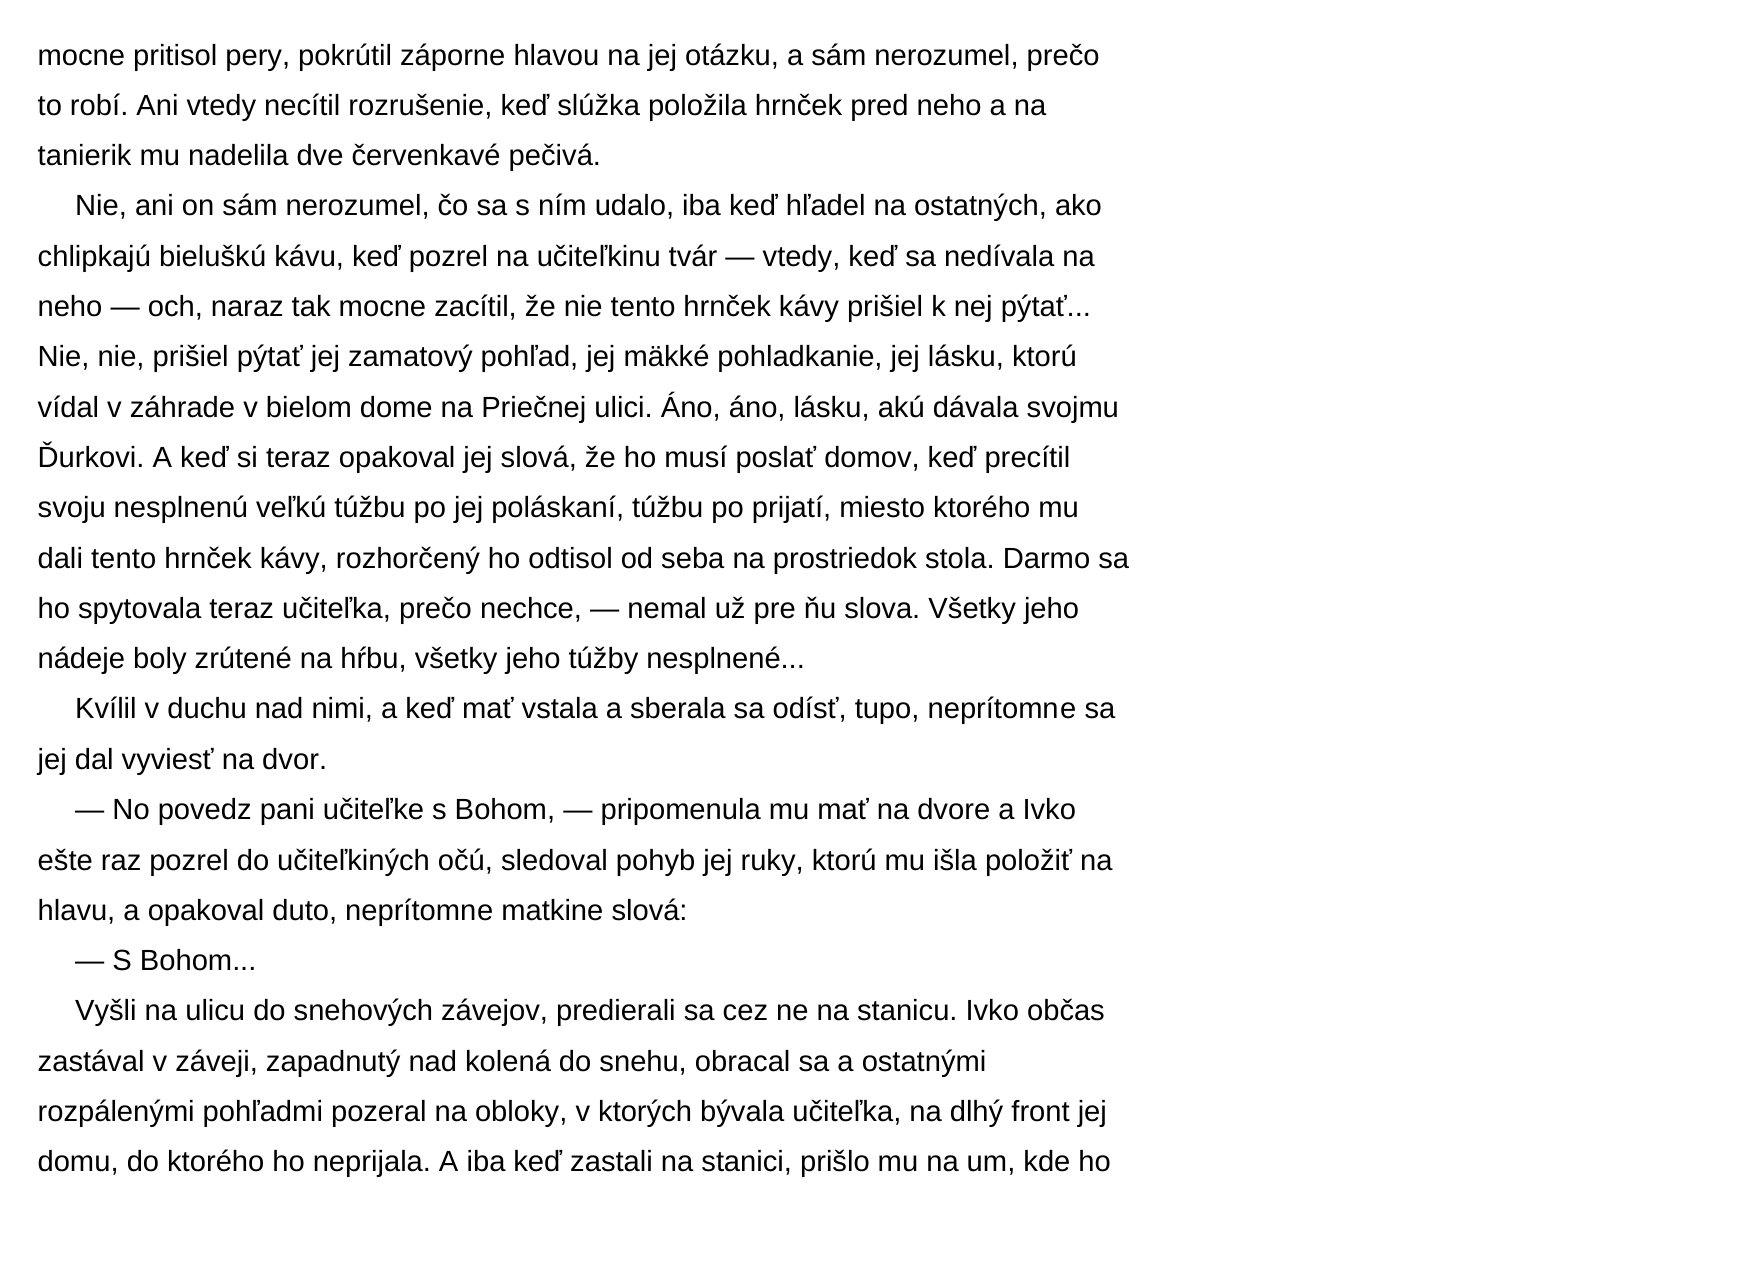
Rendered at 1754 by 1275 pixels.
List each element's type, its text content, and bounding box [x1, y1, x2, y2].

text Nie, ani on sám nerozumel, čo sa s ním udalo, iba keď hľadel na ostatných, ako chlipkajú bieluškú kávu, keď pozrel na učiteľkinu tvár — vtedy, keď sa nedívala na neho — och, naraz tak mocne zacítil, že nie tento hrnček kávy prišiel k nej pýtať... Nie, nie, prišiel pýtať jej zamatový pohľad, jej mäkké pohladkanie, jej lásku, ktorú vídal v záhrade v bielom dome na Priečnej ulici. Áno, áno, lásku, akú dávala svojmu Ďurkovi. A keď si teraz opakoval jej slová, že ho musí poslať domov, keď precítil svoju nesplnenú veľkú túžbu po jej poláskaní, túžbu po prijatí, miesto ktorého mu dali tento hrnček kávy, rozhorčený ho odtisol od seba na prostriedok stola. Darmo sa ho spytovala teraz učiteľka, prečo nechce, — nemal už pre ňu slova. Všetky jeho nádeje boly zrútené na hŕbu, všetky jeho túžby nesplnené... [37, 188, 1130, 675]
text — S Bohom... [37, 943, 1130, 977]
text mocne pritisol pery, pokrútil záporne hlavou na jej otázku, a sám nerozumel, prečo to robí. Ani vtedy necítil rozrušenie, keď slúžka položila hrnček pred neho a na tanierik mu nadelila dve červenkavé pečivá. [37, 37, 1130, 172]
text — No povedz pani učiteľke s Bohom, — pripomenula mu mať na dvore a Ivko ešte raz pozrel do učiteľkiných očú, sledoval pohyb jej ruky, ktorú mu išla položiť na hlavu, a opakoval duto, neprítomne matkine slová: [37, 792, 1130, 926]
text Kvílil v duchu nad nimi, a keď mať vstala a sberala sa odísť, tupo, neprítomne sa jej dal vyviesť na dvor. [37, 692, 1130, 775]
text Vyšli na ulicu do snehových závejov, predierali sa cez ne na stanicu. Ivko občas zastával v záveji, zapadnutý nad kolená do snehu, obracal sa a ostatnými rozpálenými pohľadmi pozeral na obloky, v ktorých bývala učiteľka, na dlhý front jej domu, do ktorého ho neprijala. A iba keď zastali na stanici, prišlo mu na um, kde ho [37, 993, 1130, 1178]
